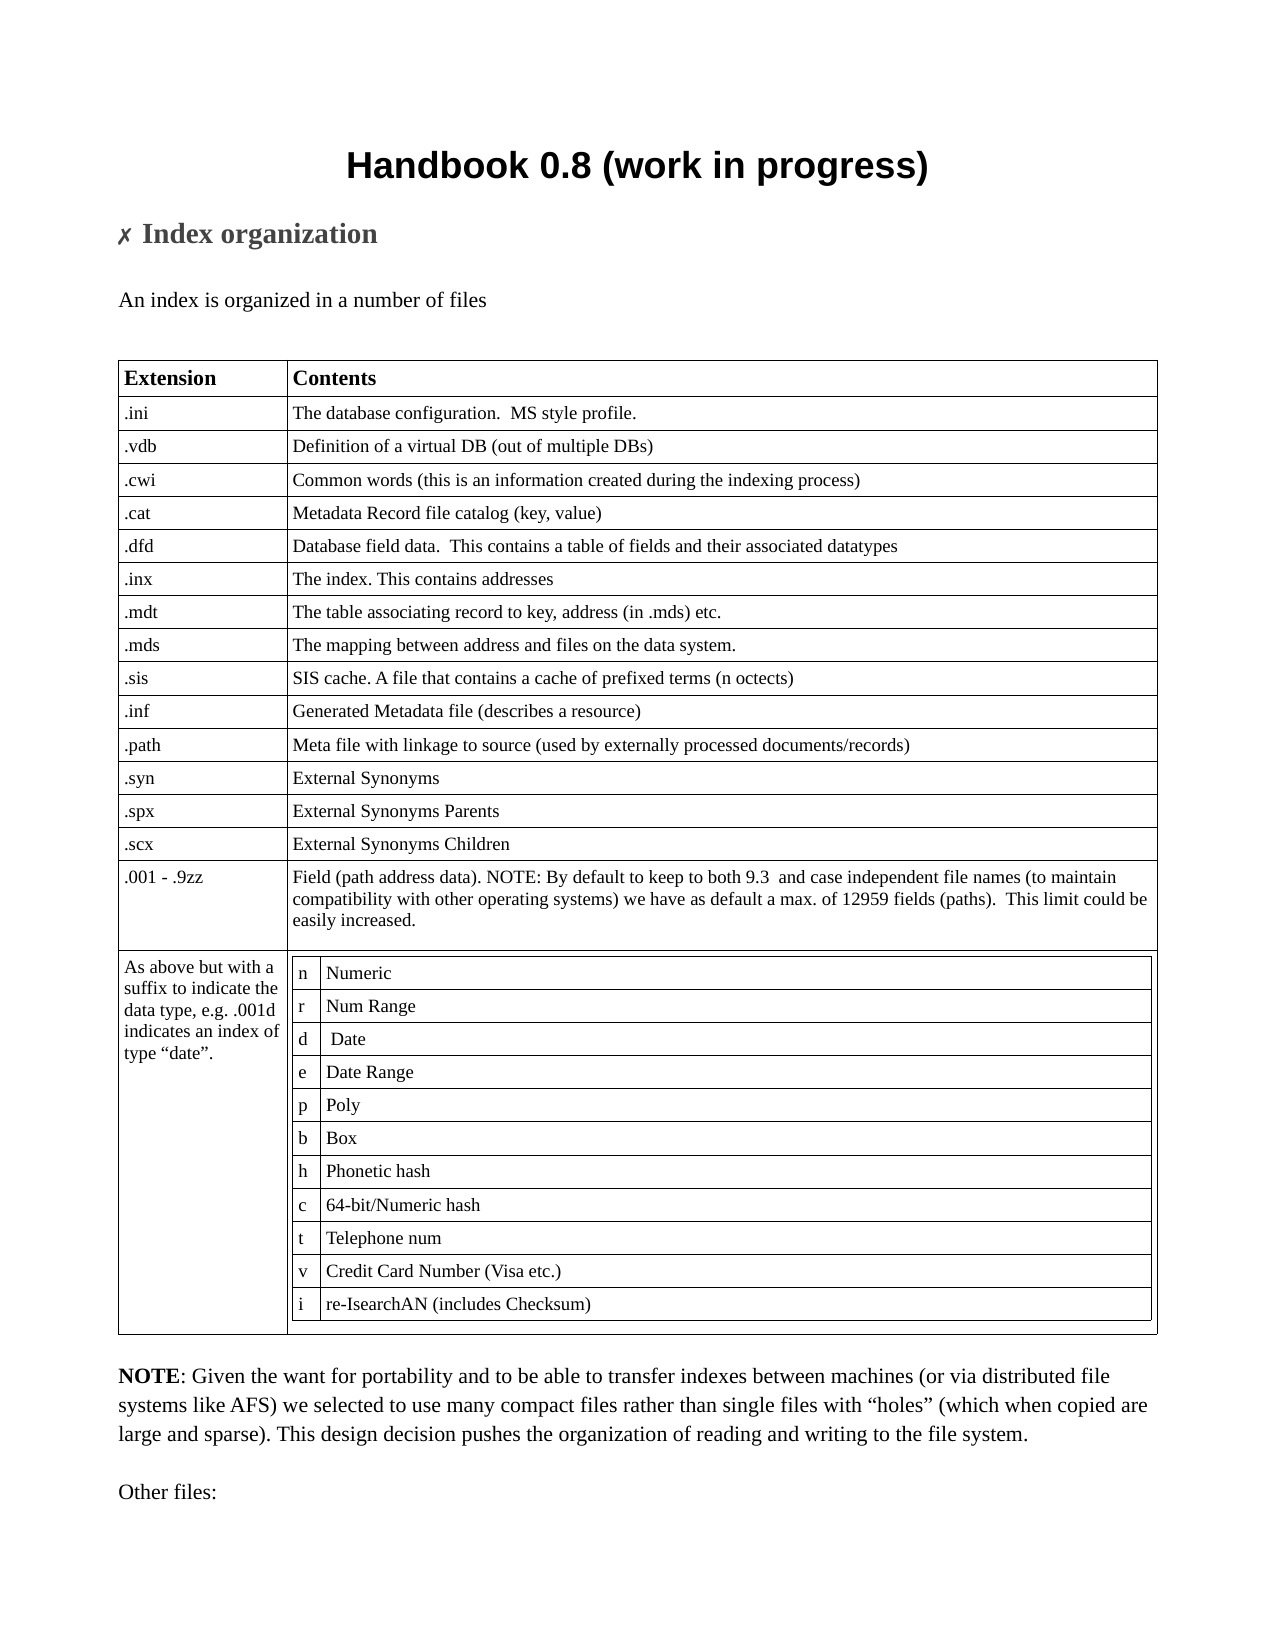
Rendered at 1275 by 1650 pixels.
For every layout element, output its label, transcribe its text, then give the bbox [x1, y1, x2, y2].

table_cell Poly [321, 1089, 1151, 1121]
table_cell .scx [119, 828, 287, 860]
table_cell 64-bit/Numeric hash [321, 1189, 1151, 1221]
table_cell As above but with a suffix to indicate the data type, e.g. .001d indicates an index of type “date”. [119, 951, 287, 1334]
table_cell h [293, 1156, 320, 1188]
table_header Numeric [321, 957, 1151, 989]
table_cell .001 - .9zz [119, 861, 287, 950]
table_cell re-IsearchAN (includes Checksum) [321, 1288, 1151, 1320]
table_cell External Synonyms Parents [288, 795, 1157, 827]
table_cell Date [321, 1023, 1151, 1055]
table_cell Telephone num [321, 1222, 1151, 1254]
table_cell .sis [119, 662, 287, 694]
table_cell b [293, 1122, 320, 1154]
table_cell .cwi [119, 464, 287, 496]
table_cell .syn [119, 762, 287, 794]
table_cell Box [321, 1122, 1151, 1154]
table_cell .mdt [119, 596, 287, 628]
table_cell SIS cache. A file that contains a cache of prefixed terms (n octects) [288, 662, 1157, 694]
table_cell External Synonyms [288, 762, 1157, 794]
table_cell p [293, 1089, 320, 1121]
table_cell The database configuration. MS style profile. [288, 397, 1157, 429]
table_cell .path [119, 729, 287, 761]
table_cell .mds [119, 629, 287, 661]
table_cell Num Range [321, 990, 1151, 1022]
table_cell External Synonyms Children [288, 828, 1157, 860]
table_cell v [293, 1255, 320, 1287]
table_cell .vdb [119, 431, 287, 463]
table_cell Credit Card Number (Visa etc.) [321, 1255, 1151, 1287]
table_header Extension [119, 361, 287, 396]
table_cell d [293, 1023, 320, 1055]
table_cell .cat [119, 497, 287, 529]
table_cell .spx [119, 795, 287, 827]
table_cell i [293, 1288, 320, 1320]
table_cell r [293, 990, 320, 1022]
table_cell .inx [119, 563, 287, 595]
text NOTE: Given the want for portability and to be able to transfer indexes between machines (or via distributed file systems like AFS) we selected to use many compact files rather than single files with “holes” (which when copied are large and sparse). This design decision pushes the organization of reading and writing to the file system. [118, 1363, 1157, 1446]
table_cell Metadata Record file catalog (key, value) [288, 497, 1157, 529]
table_cell Common words (this is an information created during the indexing process) [288, 464, 1157, 496]
table_cell .inf [119, 696, 287, 728]
subtitle Index organization [118, 216, 1157, 249]
table_cell .dfd [119, 530, 287, 562]
table_header n [293, 957, 320, 989]
table_cell Generated Metadata file (describes a resource) [288, 696, 1157, 728]
table_cell c [293, 1189, 320, 1221]
table_cell Meta file with linkage to source (used by externally processed documents/records) [288, 729, 1157, 761]
table_cell The mapping between address and files on the data system. [288, 629, 1157, 661]
table_header Contents [288, 361, 1157, 396]
text An index is organized in a number of files [118, 287, 1157, 312]
text Other files: [118, 1479, 1157, 1504]
table_cell Date Range [321, 1056, 1151, 1088]
table_cell Field (path address data). NOTE: By default to keep to both 9.3 and case independent file names (to maintain compatibility with other operating systems) we have as default a max. of 12959 fields (paths). This limit could be easily increased. [288, 861, 1157, 950]
table_cell Phonetic hash [321, 1156, 1151, 1188]
table_cell e [293, 1056, 320, 1088]
table_cell The table associating record to key, address (in .mds) etc. [288, 596, 1157, 628]
table_cell t [293, 1222, 320, 1254]
table_cell Database field data. This contains a table of fields and their associated datatypes [288, 530, 1157, 562]
table_cell Definition of a virtual DB (out of multiple DBs) [288, 431, 1157, 463]
table_cell .ini [119, 397, 287, 429]
table_cell [288, 951, 1157, 1334]
table_cell The index. This contains addresses [288, 563, 1157, 595]
